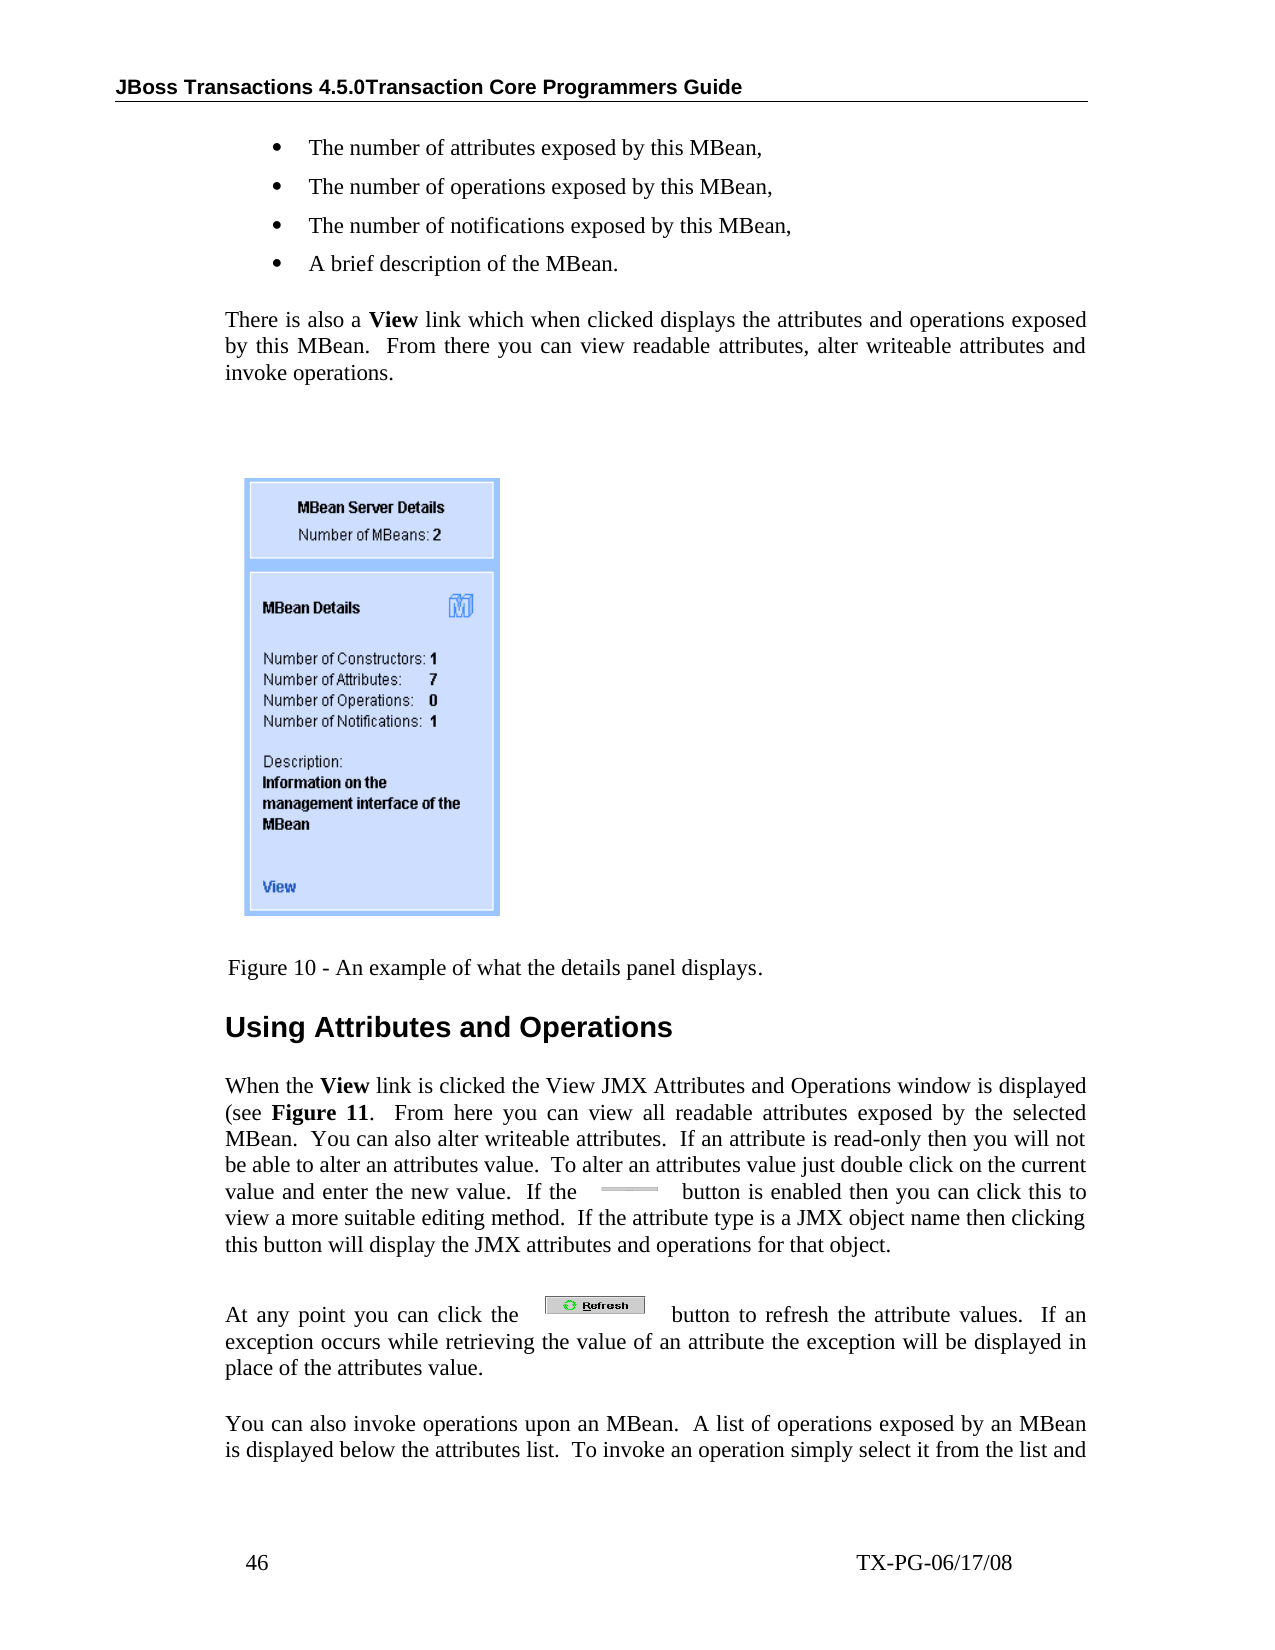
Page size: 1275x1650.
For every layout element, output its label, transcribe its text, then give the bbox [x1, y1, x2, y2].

text There is also a View link which when clicked displays the attributes and operations exposed by this MBean. From there you can view readable attributes, alter writeable attributes and invoke operations. [225, 306, 1088, 385]
text Figure 10 - An example of what the details panel displays. [228, 954, 1088, 981]
text When the View link is clicked the View JMX Attributes and Operations window is displayed (see Figure 11. From here you can view all readable attributes exposed by the selected MBean. You can also alter writeable attributes. If an attribute is read-only then you will not be able to alter an attributes value. To alter an attributes value just double click on the current value and enter the new value. If the button is enabled then you can click this to view a more suitable editing method. If the attribute type is a JMX object name then clicking this button will display the JMX attributes and operations for that object. [225, 1072, 1088, 1257]
list A brief description of the MBean. [273, 251, 1088, 277]
text At any point you can click the button to refresh the attribute values. If an exception occurs while retrieving the value of an attribute the exception will be displayed in place of the attributes value. [225, 1286, 1088, 1380]
list The number of notifications exposed by this MBean, [273, 212, 1088, 238]
list The number of operations exposed by this MBean, [273, 173, 1088, 199]
subtitle Using Attributes and Operations [112, 1010, 1088, 1043]
list The number of attributes exposed by this MBean, [273, 134, 1088, 160]
text You can also invoke operations upon an MBean. A list of operations exposed by an MBean is displayed below the attributes list. To invoke an operation simply select it from the list and [225, 1409, 1088, 1462]
